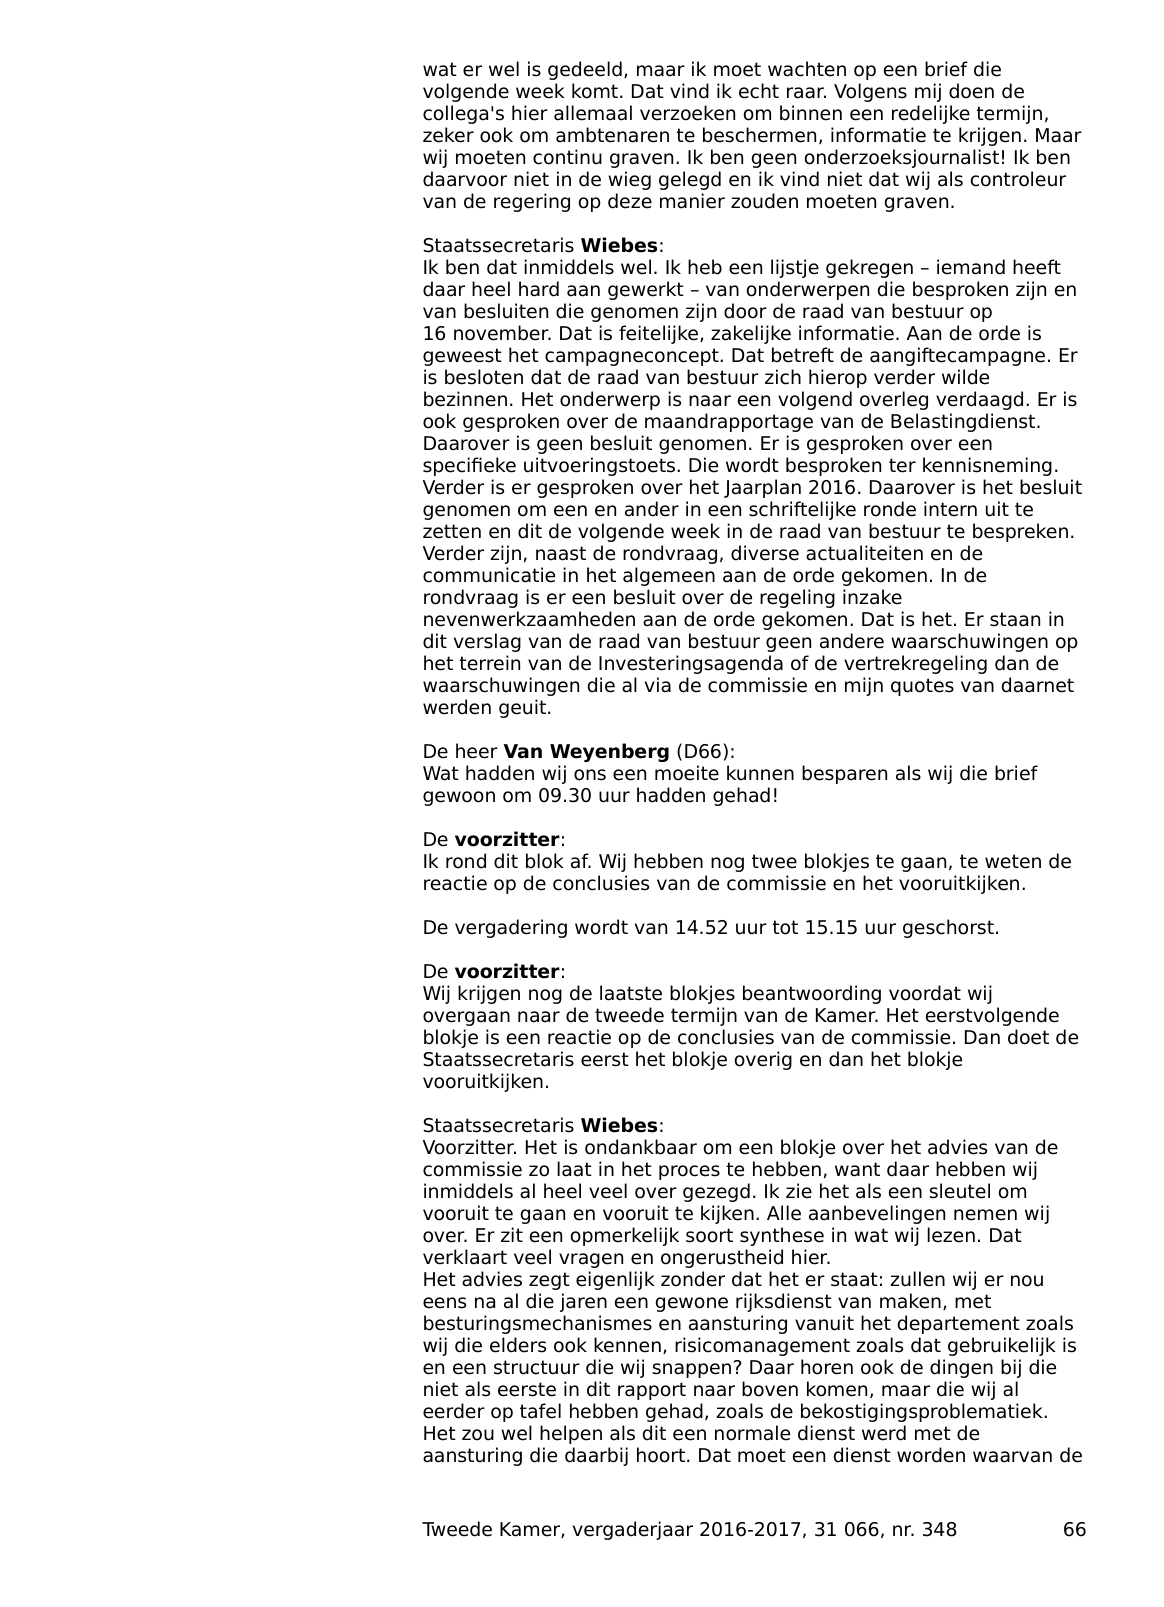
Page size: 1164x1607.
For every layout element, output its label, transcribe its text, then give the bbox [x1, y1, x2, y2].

text Wij krijgen nog de laatste blokjes beantwoording voordat wij overgaan naar de tweede termijn van de Kamer. Het eerstvolgende blokje is een reactie op de conclusies van de commissie. Dan doet de Staatssecretaris eerst het blokje overig en dan het blokje vooruitkijken. [422, 983, 1087, 1093]
text Staatssecretaris Wiebes: [422, 235, 1087, 257]
text De voorzitter: [422, 961, 1087, 983]
text De vergadering wordt van 14.52 uur tot 15.15 uur geschorst. [422, 917, 1087, 939]
text Het advies zegt eigenlijk zonder dat het er staat: zullen wij er nou eens na al die jaren een gewone rijksdienst van maken, met besturingsmechanismes en aansturing vanuit het departement zoals wij die elders ook kennen, risicomanagement zoals dat gebruikelijk is en een structuur die wij snappen? Daar horen ook de dingen bij die niet als eerste in dit rapport naar boven komen, maar die wij al eerder op tafel hebben gehad, zoals de bekostigingsproblematiek. Het zou wel helpen als dit een normale dienst werd met de aansturing die daarbij hoort. Dat moet een dienst worden waarvan de [422, 1269, 1087, 1467]
text Staatssecretaris Wiebes: [422, 1115, 1087, 1137]
text Ik ben dat inmiddels wel. Ik heb een lijstje gekregen – iemand heeft daar heel hard aan gewerkt – van onderwerpen die besproken zijn en van besluiten die genomen zijn door de raad van bestuur op 16 november. Dat is feitelijke, zakelijke informatie. Aan de orde is geweest het campagneconcept. Dat betreft de aangiftecampagne. Er is besloten dat de raad van bestuur zich hierop verder wilde bezinnen. Het onderwerp is naar een volgend overleg verdaagd. Er is ook gesproken over de maandrapportage van de Belastingdienst. Daarover is geen besluit genomen. Er is gesproken over een specifieke uitvoeringstoets. Die wordt besproken ter kennisneming. Verder is er gesproken over het Jaarplan 2016. Daarover is het besluit genomen om een en ander in een schriftelijke ronde intern uit te zetten en dit de volgende week in de raad van bestuur te bespreken. Verder zijn, naast de rondvraag, diverse actualiteiten en de communicatie in het algemeen aan de orde gekomen. In de rondvraag is er een besluit over de regeling inzake nevenwerkzaamheden aan de orde gekomen. Dat is het. Er staan in dit verslag van de raad van bestuur geen andere waarschuwingen op het terrein van de Investeringsagenda of de vertrekregeling dan de waarschuwingen die al via de commissie en mijn quotes van daarnet werden geuit. [422, 257, 1087, 719]
text Wat hadden wij ons een moeite kunnen besparen als wij die brief gewoon om 09.30 uur hadden gehad! [422, 763, 1087, 807]
text De heer Van Weyenberg (D66): [422, 741, 1087, 763]
text wat er wel is gedeeld, maar ik moet wachten op een brief die volgende week komt. Dat vind ik echt raar. Volgens mij doen de collega's hier allemaal verzoeken om binnen een redelijke termijn, zeker ook om ambtenaren te beschermen, informatie te krijgen. Maar wij moeten continu graven. Ik ben geen onderzoeksjournalist! Ik ben daarvoor niet in de wieg gelegd en ik vind niet dat wij als controleur van de regering op deze manier zouden moeten graven. [422, 59, 1087, 213]
text Ik rond dit blok af. Wij hebben nog twee blokjes te gaan, te weten de reactie op de conclusies van de commissie en het vooruitkijken. [422, 851, 1087, 895]
text Voorzitter. Het is ondankbaar om een blokje over het advies van de commissie zo laat in het proces te hebben, want daar hebben wij inmiddels al heel veel over gezegd. Ik zie het als een sleutel om vooruit te gaan en vooruit te kijken. Alle aanbevelingen nemen wij over. Er zit een opmerkelijk soort synthese in wat wij lezen. Dat verklaart veel vragen en ongerustheid hier. [422, 1137, 1087, 1269]
text De voorzitter: [422, 829, 1087, 851]
